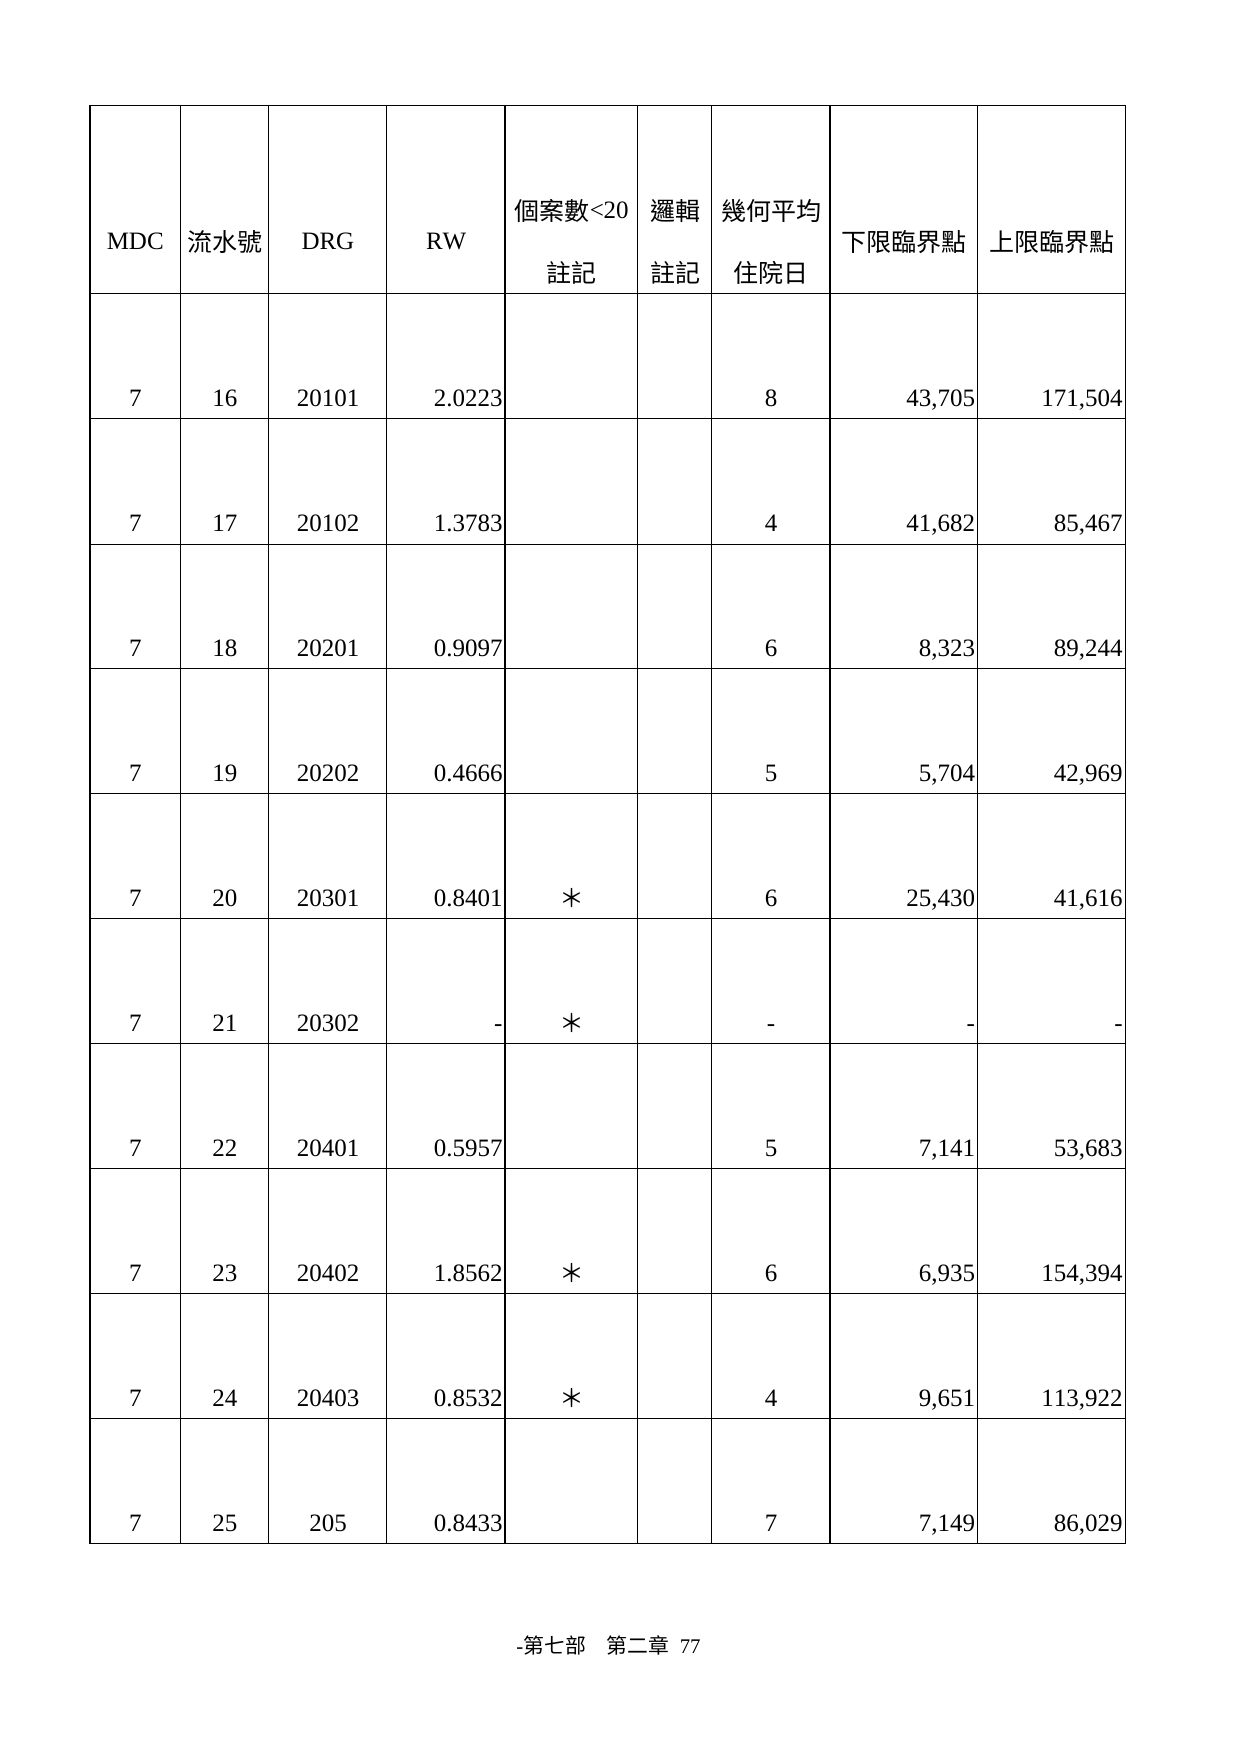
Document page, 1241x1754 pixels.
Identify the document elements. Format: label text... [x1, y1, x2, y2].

table_cell 86,029 [978, 1419, 1125, 1543]
table_cell 89,244 [978, 545, 1125, 668]
table_cell 7 [91, 545, 180, 668]
table_cell 5 [712, 1044, 829, 1168]
table_cell 113,922 [978, 1294, 1125, 1418]
table_cell 25 [181, 1419, 268, 1543]
table_cell [506, 669, 637, 793]
table_cell 17 [181, 419, 268, 543]
table_cell 205 [269, 1419, 386, 1543]
table_cell 0.8433 [387, 1419, 504, 1543]
table_cell 20402 [269, 1169, 386, 1293]
table_cell ＊ [506, 794, 637, 918]
table_cell 20 [181, 794, 268, 918]
table_cell 7,141 [831, 1044, 977, 1168]
table_cell 5 [712, 669, 829, 793]
table_cell [638, 669, 711, 793]
table_cell 43,705 [831, 294, 977, 418]
table_cell 9,651 [831, 1294, 977, 1418]
table_cell 1.3783 [387, 419, 504, 543]
table_cell 0.8532 [387, 1294, 504, 1418]
table_cell 171,504 [978, 294, 1125, 418]
table_cell 85,467 [978, 419, 1125, 543]
table_cell 0.5957 [387, 1044, 504, 1168]
table_header 流水號 [181, 106, 268, 293]
table_cell 7 [712, 1419, 829, 1543]
table_cell 23 [181, 1169, 268, 1293]
table_header 邏輯註記 [638, 106, 711, 293]
table_cell 22 [181, 1044, 268, 1168]
table_header 下限臨界點 [831, 106, 977, 293]
table_cell [506, 419, 637, 543]
table_cell 6 [712, 1169, 829, 1293]
table_cell 1.8562 [387, 1169, 504, 1293]
table_header MDC [91, 106, 180, 293]
table_cell 0.4666 [387, 669, 504, 793]
table_cell 7 [91, 1044, 180, 1168]
table_cell 8,323 [831, 545, 977, 668]
table_cell 20403 [269, 1294, 386, 1418]
table_cell ＊ [506, 919, 637, 1043]
table_cell [506, 1044, 637, 1168]
table_cell 42,969 [978, 669, 1125, 793]
table_cell 7 [91, 419, 180, 543]
table_cell 6 [712, 794, 829, 918]
table_cell 7 [91, 1169, 180, 1293]
table_cell 5,704 [831, 669, 977, 793]
table_cell 4 [712, 419, 829, 543]
table_cell 18 [181, 545, 268, 668]
table_header RW [387, 106, 504, 293]
table_cell 20202 [269, 669, 386, 793]
table_cell [638, 419, 711, 543]
table_cell 8 [712, 294, 829, 418]
table_cell 7 [91, 294, 180, 418]
table_cell [638, 545, 711, 668]
table_cell 7 [91, 794, 180, 918]
table_cell 41,682 [831, 419, 977, 543]
table_header DRG [269, 106, 386, 293]
table_cell 7 [91, 1294, 180, 1418]
table_cell 7 [91, 669, 180, 793]
table_cell 4 [712, 1294, 829, 1418]
table_cell 20401 [269, 1044, 386, 1168]
table_cell 41,616 [978, 794, 1125, 918]
table_cell 6,935 [831, 1169, 977, 1293]
table_cell [506, 294, 637, 418]
table_cell 154,394 [978, 1169, 1125, 1293]
table_cell [638, 794, 711, 918]
table_cell [506, 1419, 637, 1543]
table_cell [638, 294, 711, 418]
table_cell [638, 1044, 711, 1168]
table_cell - [978, 919, 1125, 1043]
table_header 幾何平均住院日 [712, 106, 829, 293]
table_cell 19 [181, 669, 268, 793]
table_cell [638, 1294, 711, 1418]
table_cell 20201 [269, 545, 386, 668]
table_header 個案數<20註記 [506, 106, 637, 293]
table_cell 20301 [269, 794, 386, 918]
table_cell - [712, 919, 829, 1043]
table_cell 7,149 [831, 1419, 977, 1543]
table_cell ＊ [506, 1294, 637, 1418]
table_cell - [831, 919, 977, 1043]
table_cell 21 [181, 919, 268, 1043]
table_cell ＊ [506, 1169, 637, 1293]
table_cell 0.9097 [387, 545, 504, 668]
table_cell [638, 1169, 711, 1293]
table_cell 6 [712, 545, 829, 668]
table_cell 16 [181, 294, 268, 418]
table_cell 20102 [269, 419, 386, 543]
table_cell 24 [181, 1294, 268, 1418]
table_cell 7 [91, 919, 180, 1043]
table_cell [638, 919, 711, 1043]
table_cell [506, 545, 637, 668]
table_cell [638, 1419, 711, 1543]
table_cell 20101 [269, 294, 386, 418]
table_cell 7 [91, 1419, 180, 1543]
table_cell 2.0223 [387, 294, 504, 418]
table_cell 53,683 [978, 1044, 1125, 1168]
table_cell 0.8401 [387, 794, 504, 918]
table_cell 25,430 [831, 794, 977, 918]
table_header 上限臨界點 [978, 106, 1125, 293]
table_cell 20302 [269, 919, 386, 1043]
table_cell - [387, 919, 504, 1043]
